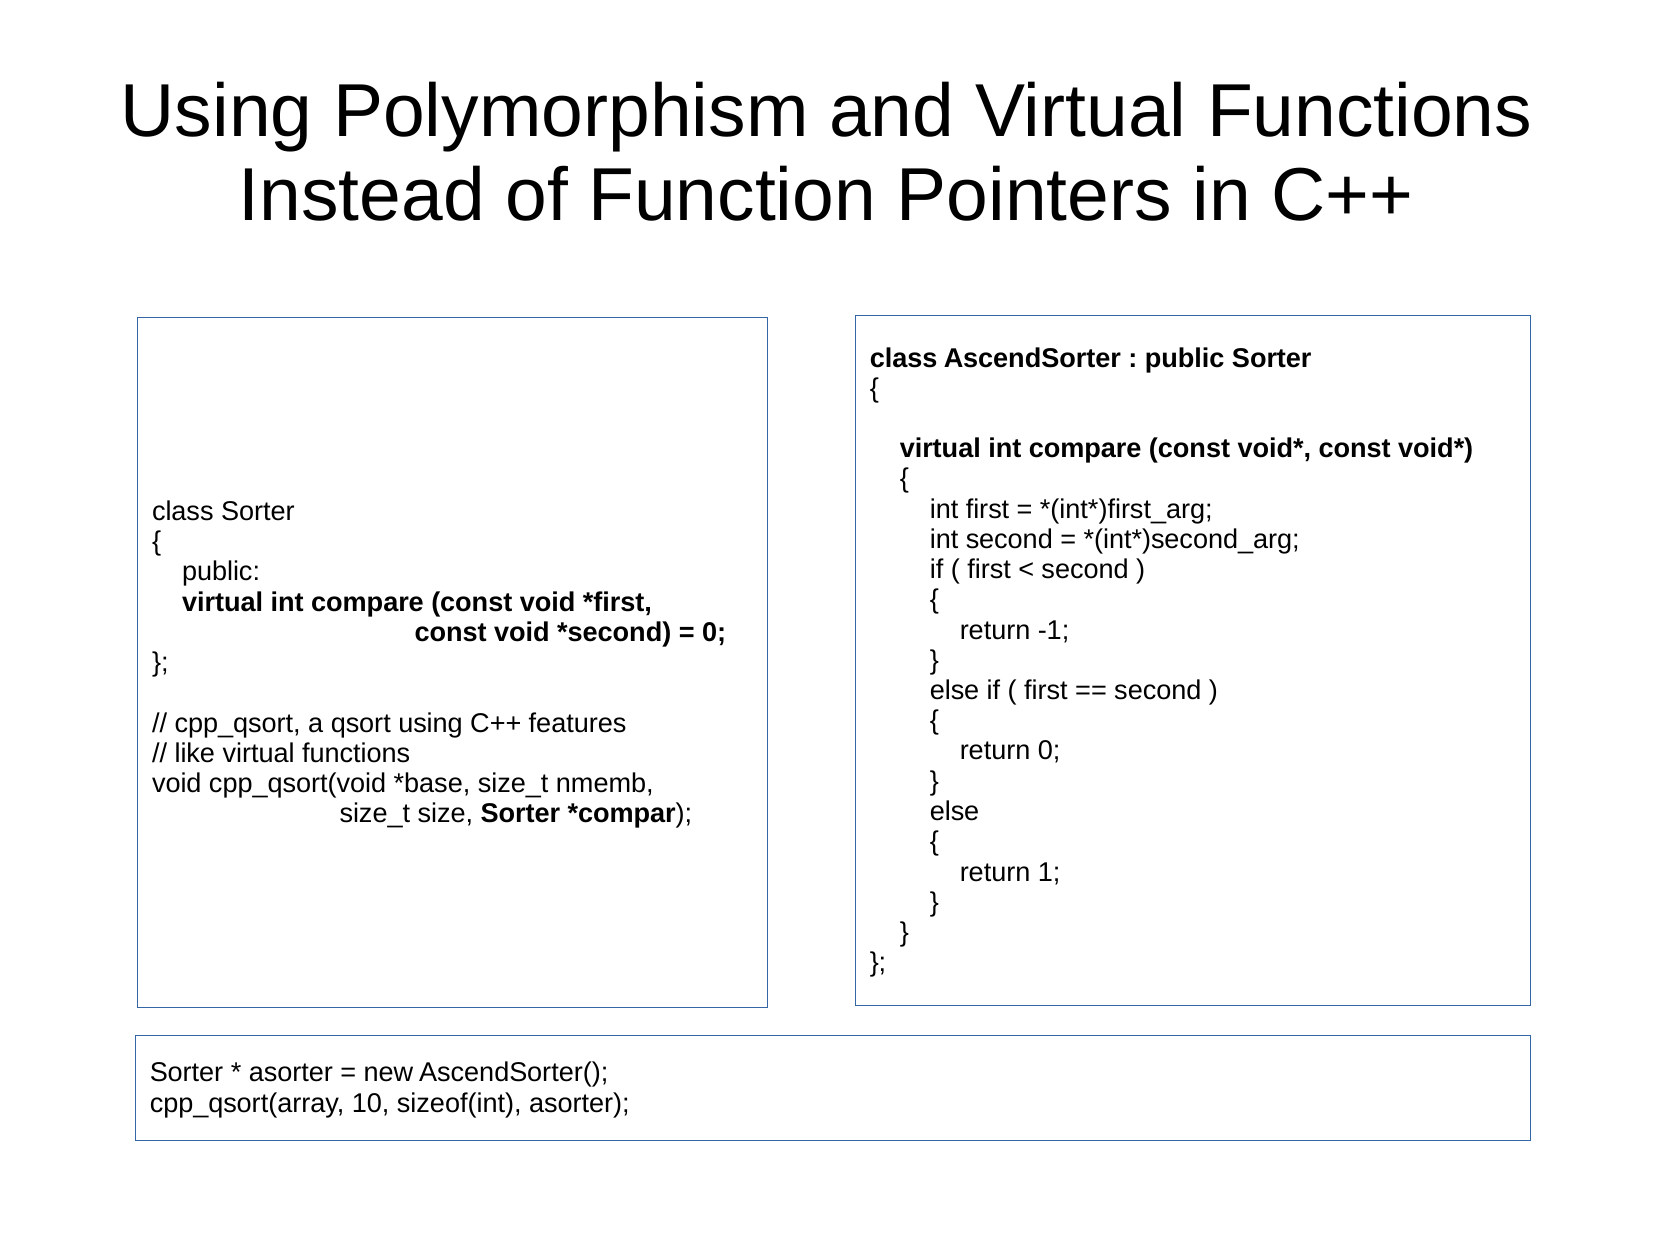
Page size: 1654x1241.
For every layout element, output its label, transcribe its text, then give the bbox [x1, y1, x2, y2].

title Using Polymorphism and Virtual Functions Instead of Function Pointers in C++ [82, 49, 1571, 257]
text_box class Sorter { public: virtual int compare (const void *first, const void *second) = 0; }; // cpp_qsort, a qsort using C++ features // like virtual functions void cpp_qsort(void *base, size_t nmemb, size_t size, Sorter *compar); [137, 317, 768, 1008]
text_box Sorter * asorter = new AscendSorter(); cpp_qsort(array, 10, sizeof(int), asorter); [135, 1035, 1531, 1141]
text_box class AscendSorter : public Sorter { virtual int compare (const void*, const void*) { int first = *(int*)first_arg; int second = *(int*)second_arg; if ( first < second ) { return -1; } else if ( first == second ) { return 0; } else { return 1; } } }; [855, 315, 1531, 1006]
